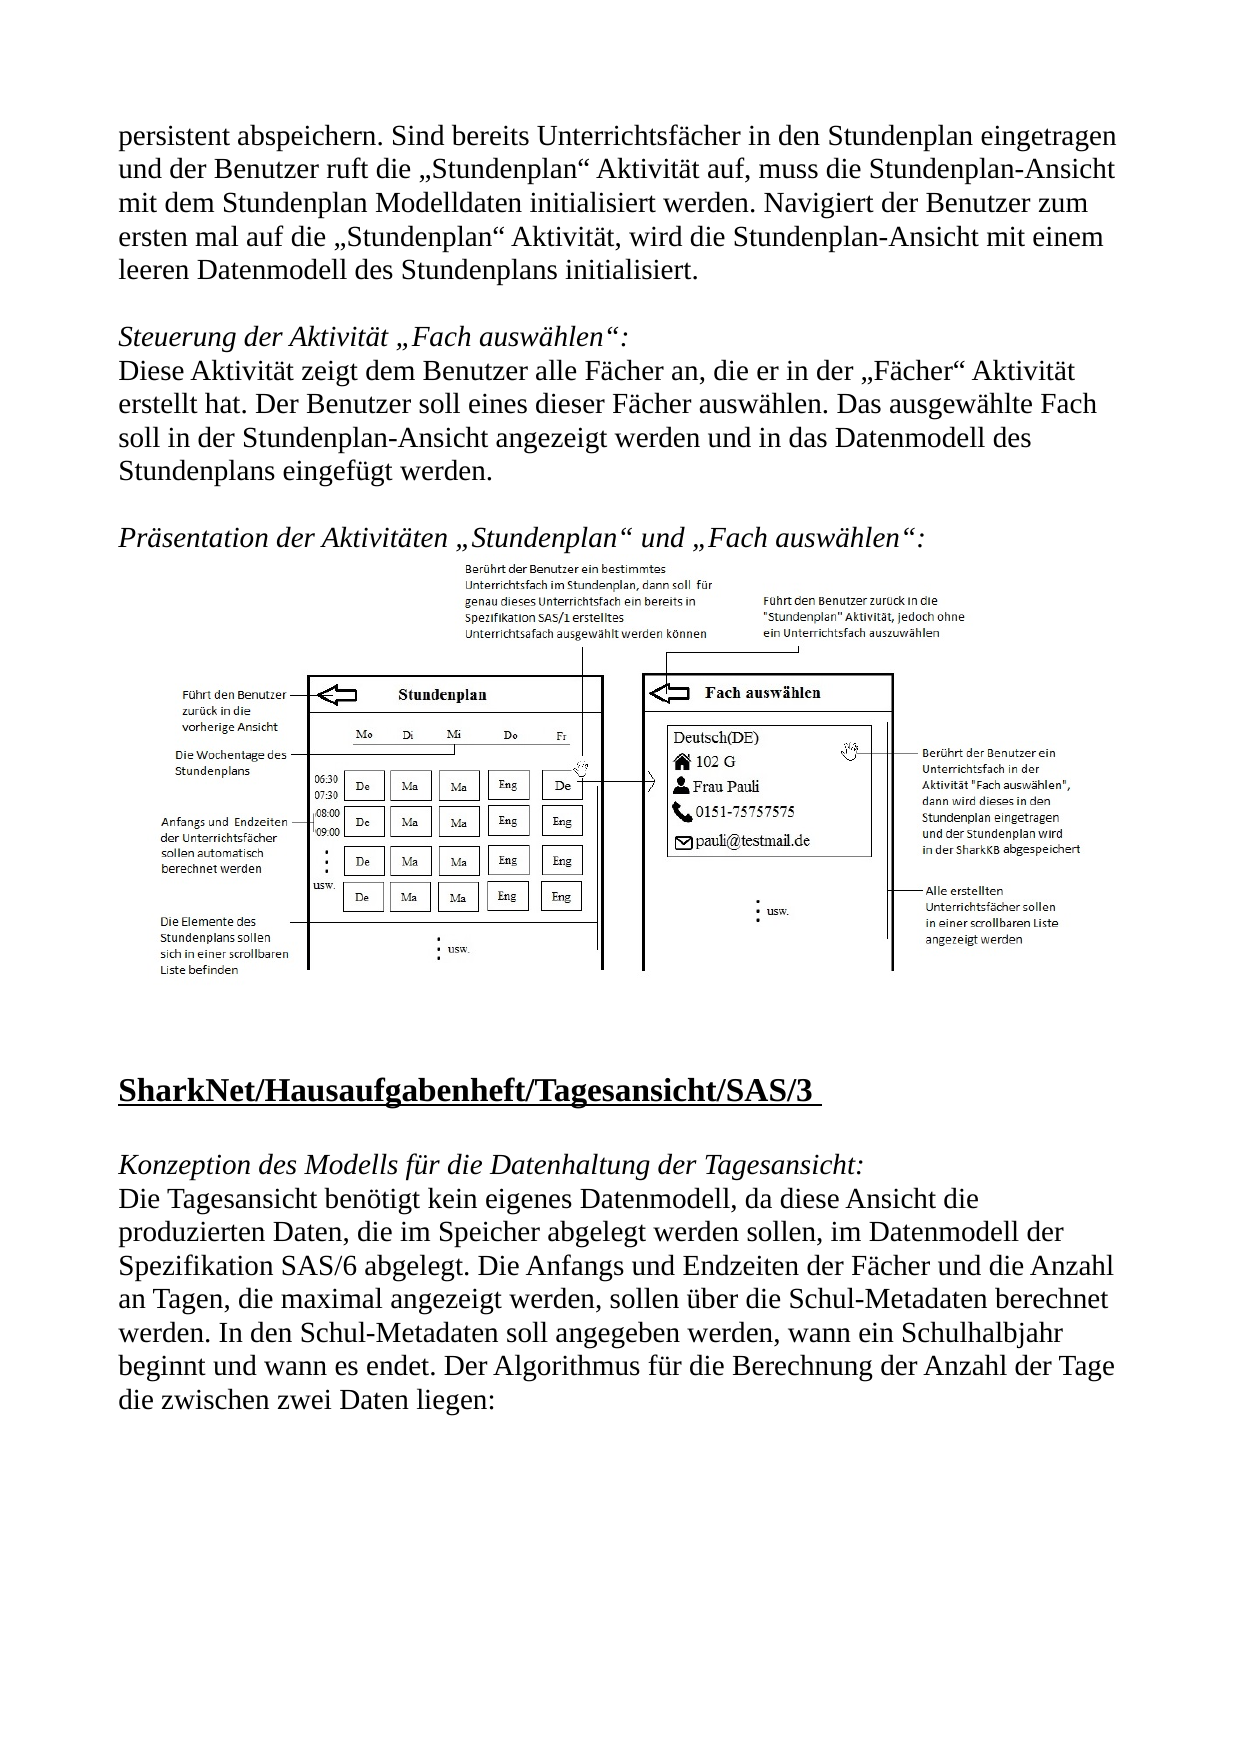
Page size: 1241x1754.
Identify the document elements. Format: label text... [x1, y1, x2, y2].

text Steuerung der Aktivität „Fach auswählen“: [118, 319, 1122, 353]
text SharkNet/Hausaufgabenheft/Tagesansicht/SAS/3 [118, 1071, 1122, 1109]
text Diese Aktivität zeigt dem Benutzer alle Fächer an, die er in der „Fächer“ Aktivität erstellt hat. Der Benutzer soll eines dieser Fächer auswählen. Das ausgewählte Fach soll in der Stundenplan-Ansicht angezeigt werden und in das Datenmodell des Stundenplans eingefügt werden. [118, 353, 1122, 487]
picture [147, 554, 1093, 1004]
text Präsentation der Aktivitäten „Stundenplan“ und „Fach auswählen“: [118, 521, 1122, 554]
text Konzeption des Modells für die Datenhaltung der Tagesansicht: [118, 1147, 1122, 1181]
text Die Tagesansicht benötigt kein eigenes Datenmodell, da diese Ansicht die produzierten Daten, die im Speicher abgelegt werden sollen, im Datenmodell der Spezifikation SAS/6 abgelegt. Die Anfangs und Endzeiten der Fächer und die Anzahl an Tagen, die maximal angezeigt werden, sollen über die Schul-Metadaten berechnet werden. In den Schul-Metadaten soll angegeben werden, wann ein Schulhalbjahr beginnt und wann es endet. Der Algorithmus für die Berechnung der Anzahl der Tage die zwischen zwei Daten liegen: [118, 1181, 1122, 1416]
text persistent abspeichern. Sind bereits Unterrichtsfächer in den Stundenplan eingetragen und der Benutzer ruft die „Stundenplan“ Aktivität auf, muss die Stundenplan-Ansicht mit dem Stundenplan Modelldaten initialisiert werden. Navigiert der Benutzer zum ersten mal auf die „Stundenplan“ Aktivität, wird die Stundenplan-Ansicht mit einem leeren Datenmodell des Stundenplans initialisiert. [118, 118, 1122, 286]
